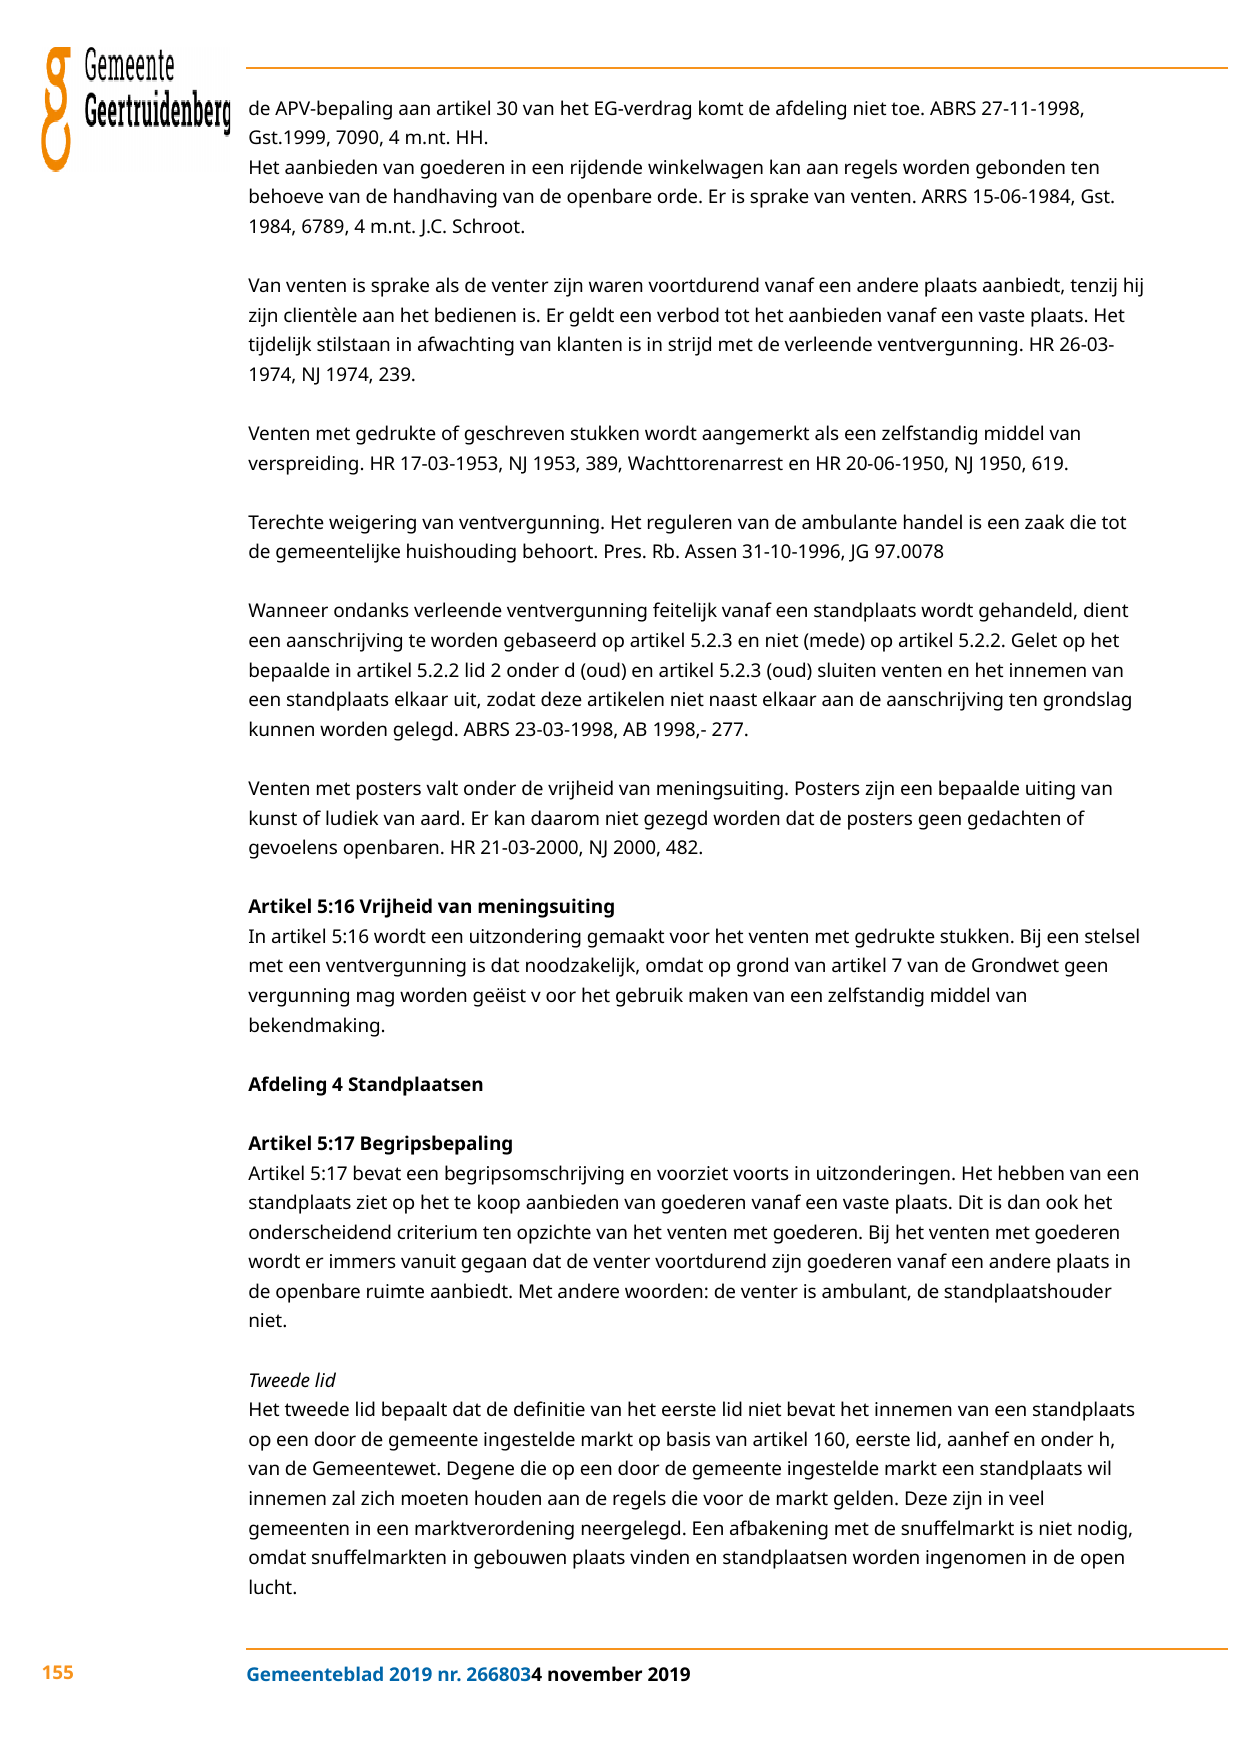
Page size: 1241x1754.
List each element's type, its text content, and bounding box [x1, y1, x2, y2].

text Het tweede lid bepaalt dat de definitie van het eerste lid niet bevat het innemen van een standplaats op een door de gemeente ingestelde markt op basis van artikel 160, eerste lid, aanhef en onder h, van de Gemeentewet. Degene die op een door de gemeente ingestelde markt een standplaats wil innemen zal zich moeten houden aan de regels die voor de markt gelden. Deze zijn in veel gemeenten in een marktverordening neergelegd. Een afbakening met de snuffelmarkt is niet nodig, omdat snuffelmarkten in gebouwen plaats vinden en standplaatsen worden ingenomen in de open lucht. [248, 1396, 1152, 1600]
text Venten met posters valt onder de vrijheid van meningsuiting. Posters zijn een bepaalde uiting van kunst of ludiek van aard. Er kan daarom niet gezegd worden dat de posters geen gedachten of gevoelens openbaren. HR 21-03-2000, NJ 2000, 482. [248, 775, 1152, 860]
picture [41, 47, 231, 172]
text Afdeling 4 Standplaatsen [248, 1071, 1152, 1097]
text In artikel 5:16 wordt een uitzondering gemaakt voor het venten met gedrukte stukken. Bij een stelsel met een ventvergunning is dat noodzakelijk, omdat op grond van artikel 7 van de Grondwet geen vergunning mag worden geëist v oor het gebruik maken van een zelfstandig middel van bekendmaking. [248, 923, 1152, 1038]
text Wanneer ondanks verleende ventvergunning feitelijk vanaf een standplaats wordt gehandeld, dient een aanschrijving te worden gebaseerd op artikel 5.2.3 en niet (mede) op artikel 5.2.2. Gelet op het bepaalde in artikel 5.2.2 lid 2 onder d (oud) en artikel 5.2.3 (oud) sluiten venten en het innemen van een standplaats elkaar uit, zodat deze artikelen niet naast elkaar aan de aanschrijving ten grondslag kunnen worden gelegd. ABRS 23-03-1998, AB 1998,- 277. [248, 598, 1152, 742]
text Artikel 5:17 bevat een begripsomschrijving en voorziet voorts in uitzonderingen. Het hebben van een standplaats ziet op het te koop aanbieden van goederen vanaf een vaste plaats. Dit is dan ook het onderscheidend criterium ten opzichte van het venten met goederen. Bij het venten met goederen wordt er immers vanuit gegaan dat de venter voortdurend zijn goederen vanaf een andere plaats in de openbare ruimte aanbiedt. Met andere woorden: de venter is ambulant, de standplaatshouder niet. [248, 1160, 1152, 1333]
text Venten met gedrukte of geschreven stukken wordt aangemerkt als een zelfstandig middel van verspreiding. HR 17-03-1953, NJ 1953, 389, Wachttorenarrest en HR 20-06-1950, NJ 1950, 619. [248, 420, 1152, 476]
text Terechte weigering van ventvergunning. Het reguleren van de ambulante handel is een zaak die tot de gemeentelijke huishouding behoort. Pres. Rb. Assen 31-10-1996, JG 97.0078 [248, 509, 1152, 564]
text Tweede lid [248, 1367, 1152, 1393]
text Artikel 5:17 Begripsbepaling [248, 1130, 1152, 1156]
text Het aanbieden van goederen in een rijdende winkelwagen kan aan regels worden gebonden ten behoeve van de handhaving van de openbare orde. Er is sprake van venten. ARRS 15-06-1984, Gst. 1984, 6789, 4 m.nt. J.C. Schroot. [248, 154, 1152, 239]
text Artikel 5:16 Vrijheid van meningsuiting [248, 893, 1152, 919]
text Van venten is sprake als de venter zijn waren voortdurend vanaf een andere plaats aanbiedt, tenzij hij zijn clientèle aan het bedienen is. Er geldt een verbod tot het aanbieden vanaf een vaste plaats. Het tijdelijk stilstaan in afwachting van klanten is in strijd met de verleende ventvergunning. HR 26-03-1974, NJ 1974, 239. [248, 272, 1152, 387]
text de APV-bepaling aan artikel 30 van het EG-verdrag komt de afdeling niet toe. ABRS 27-11-1998, Gst.1999, 7090, 4 m.nt. HH. [248, 95, 1152, 150]
